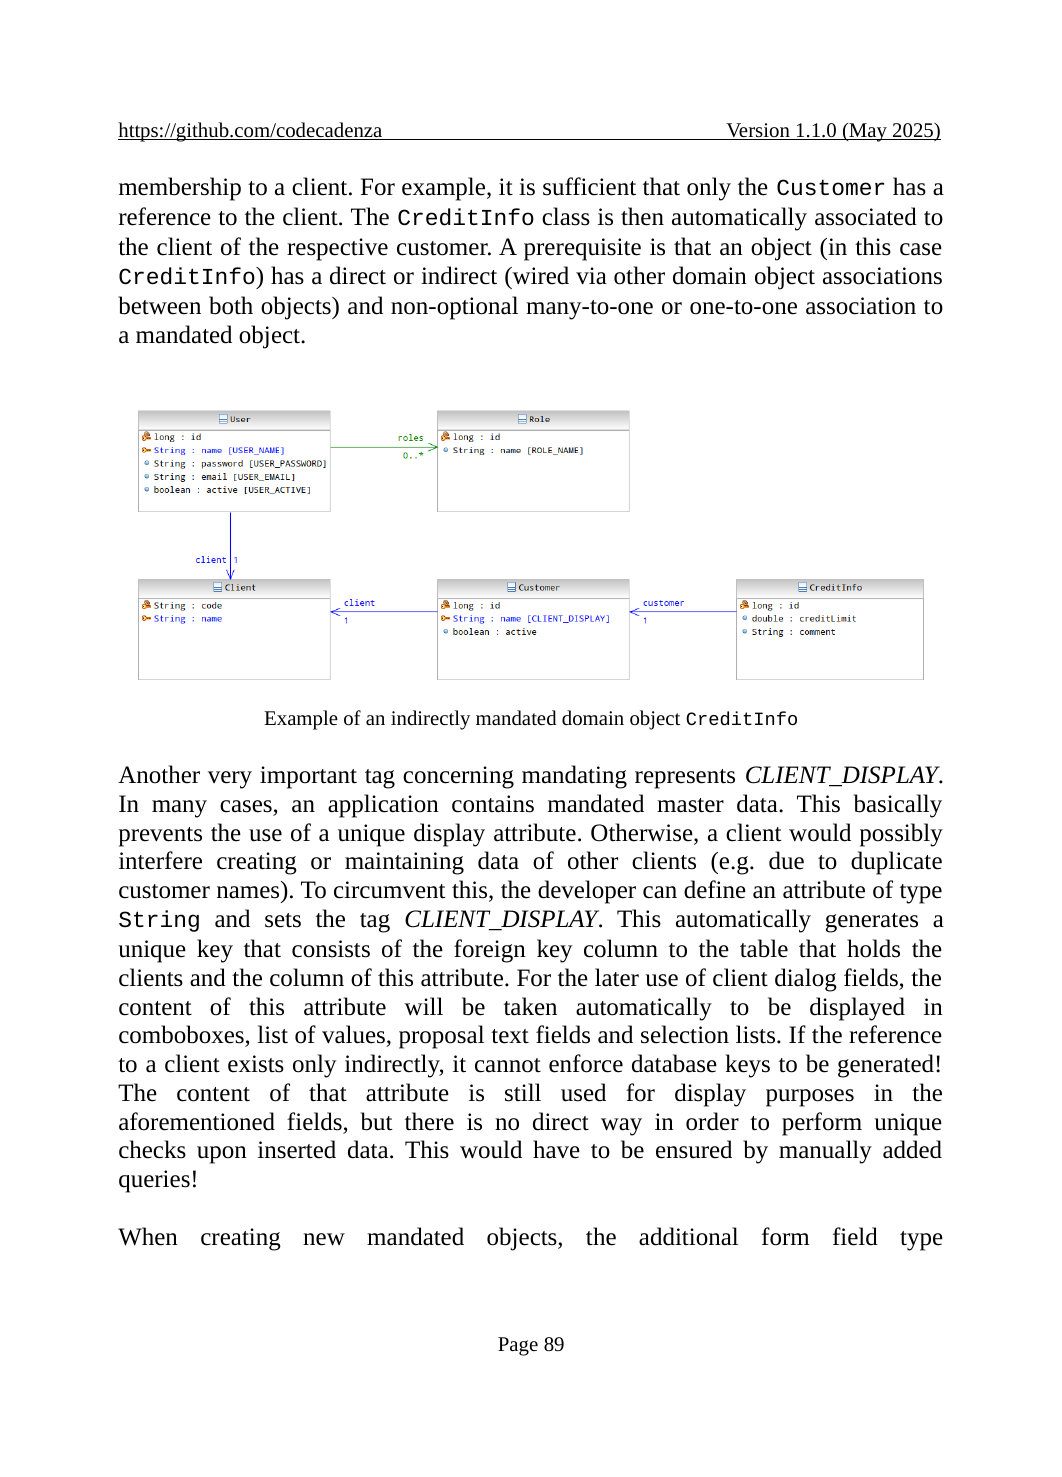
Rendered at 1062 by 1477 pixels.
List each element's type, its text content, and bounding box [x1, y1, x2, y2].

text Example of an indirectly mandated domain object CreditInfo [118, 707, 944, 731]
text Another very important tag concerning mandating represents CLIENT_DISPLAY. In many cases, an application contains mandated master data. This basically prevents the use of a unique display attribute. Otherwise, a client would possibly interfere creating or maintaining data of other clients (e.g. due to duplicate customer names). To circumvent this, the developer can define an attribute of type String and sets the tag CLIENT_DISPLAY. This automatically generates a unique key that consists of the foreign key column to the table that holds the clients and the column of this attribute. For the later use of client dialog fields, the content of this attribute will be taken automatically to be displayed in comboboxes, list of values, proposal text fields and selection lists. If the reference to a client exists only indirectly, it cannot enforce database keys to be generated! The content of that attribute is still used for display purposes in the aforementioned fields, but there is no direct way in order to perform unique checks upon inserted data. This would have to be ensured by manually added queries! [118, 760, 944, 1193]
picture [118, 389, 944, 707]
text membership to a client. For example, it is sufficient that only the Customer has a reference to the client. The CreditInfo class is then automatically associated to the client of the respective customer. A prerequisite is that an object (in this case CreditInfo) has a direct or indirect (wired via other domain object associations between both objects) and non-optional many-to-one or one-to-one association to a mandated object. [118, 172, 944, 348]
text When creating new mandated objects, the additional form field type [118, 1222, 944, 1250]
